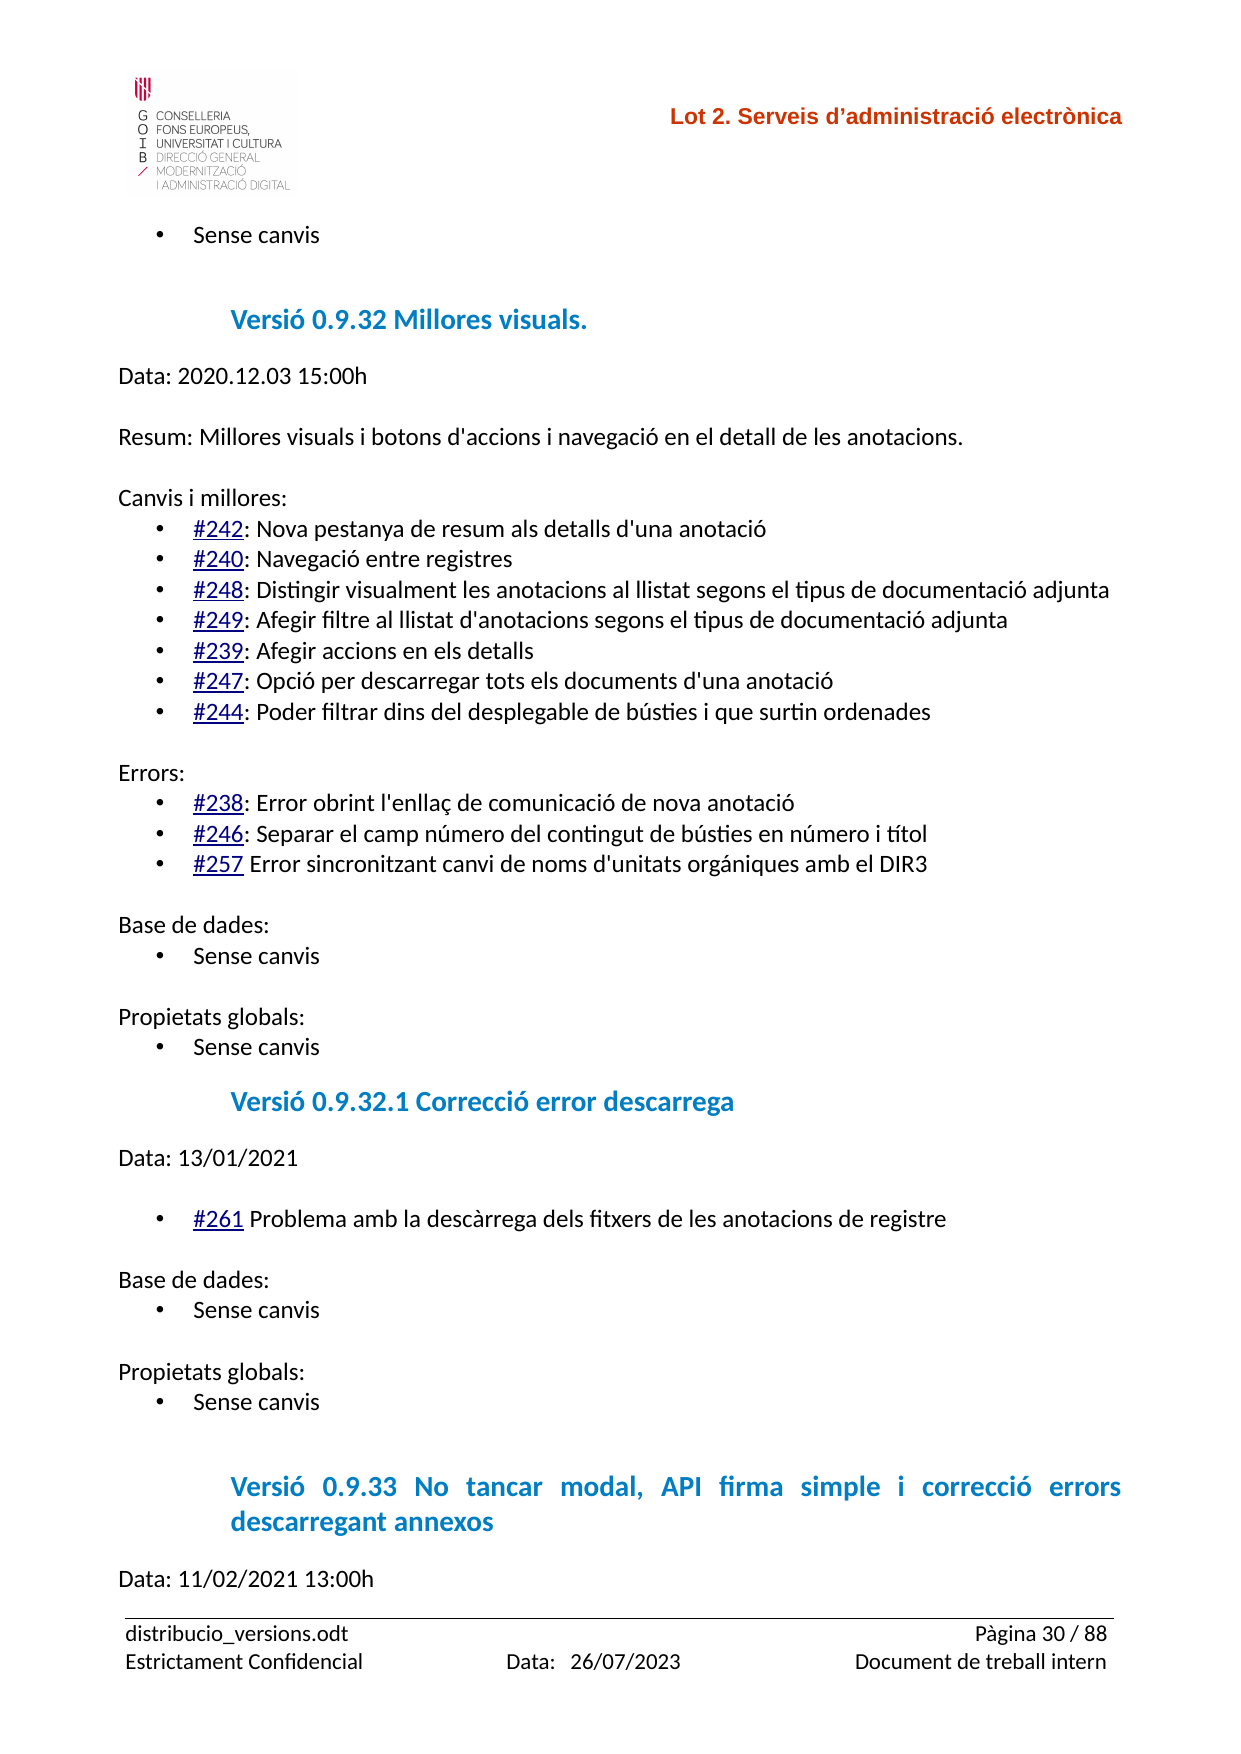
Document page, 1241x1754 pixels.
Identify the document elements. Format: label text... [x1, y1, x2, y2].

subtitle Versió 0.9.33 No tancar modal, API firma simple i correcció errors descarregant annexos [153, 1468, 1122, 1539]
list Sense canvis [156, 1294, 1122, 1325]
list #244: Poder filtrar dins del desplegable de bústies i que surtin ordenades [156, 696, 1122, 726]
list #261 Problema amb la descàrrega dels fitxers de les anotacions de registre [156, 1203, 1122, 1233]
text Base de dades: [118, 1264, 1122, 1294]
list #247: Opció per descarregar tots els documents d'una anotació [156, 665, 1122, 696]
list #257 Error sincronitzant canvi de noms d'unitats orgániques amb el DIR3 [156, 848, 1122, 879]
list #249: Afegir filtre al llistat d'anotacions segons el tipus de documentació adjunta [156, 604, 1122, 635]
text Propietats globals: [118, 1001, 1122, 1032]
text Canvis i millores: [118, 482, 1122, 513]
list #238: Error obrint l'enllaç de comunicació de nova anotació [156, 787, 1122, 818]
list Sense canvis [156, 940, 1122, 971]
list #248: Distingir visualment les anotacions al llistat segons el tipus de documentació adjunta [156, 574, 1122, 604]
text Errors: [118, 757, 1122, 787]
picture [126, 70, 299, 197]
text Resum: Millores visuals i botons d'accions i navegació en el detall de les anotacions. [118, 421, 1122, 452]
list #242: Nova pestanya de resum als detalls d'una anotació [156, 513, 1122, 543]
list Sense canvis [156, 1032, 1122, 1062]
subtitle Versió 0.9.32.1 Correcció error descarrega [153, 1083, 1122, 1118]
text Data: 13/01/2021 [118, 1142, 1122, 1172]
list #239: Afegir accions en els detalls [156, 635, 1122, 665]
text Data: 11/02/2021 13:00h [118, 1563, 1122, 1593]
list Sense canvis [156, 219, 1122, 250]
text Propietats globals: [118, 1356, 1122, 1386]
list #240: Navegació entre registres [156, 543, 1122, 574]
subtitle Versió 0.9.32 Millores visuals. [153, 301, 1122, 336]
text Base de dades: [118, 909, 1122, 940]
list Sense canvis [156, 1386, 1122, 1417]
text Data: 2020.12.03 15:00h [118, 360, 1122, 391]
list #246: Separar el camp número del contingut de bústies en número i títol [156, 818, 1122, 848]
